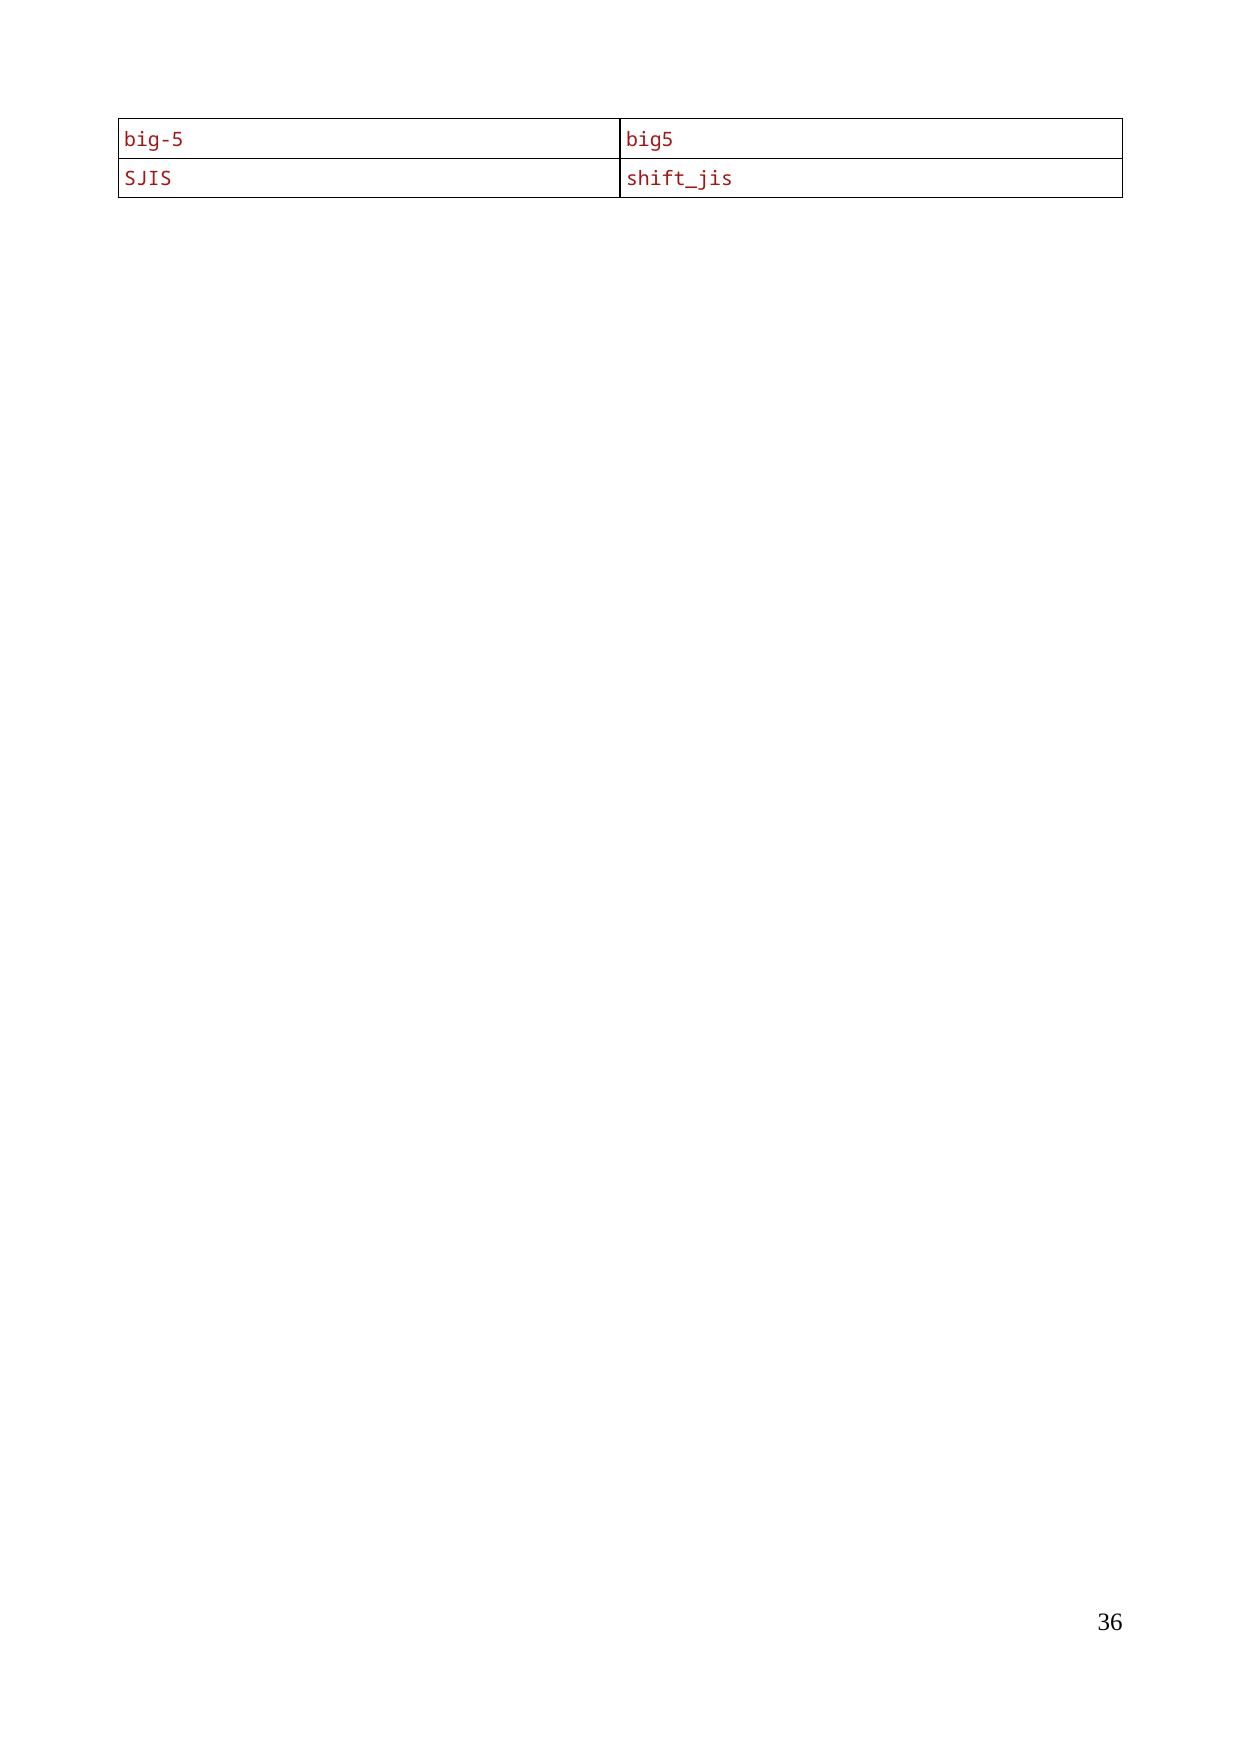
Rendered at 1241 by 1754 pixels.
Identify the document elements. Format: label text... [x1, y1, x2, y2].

table_cell big-5 [119, 119, 619, 158]
table_cell SJIS [119, 159, 619, 197]
table_cell shift_jis [621, 159, 1122, 197]
table_cell big5 [621, 119, 1122, 158]
